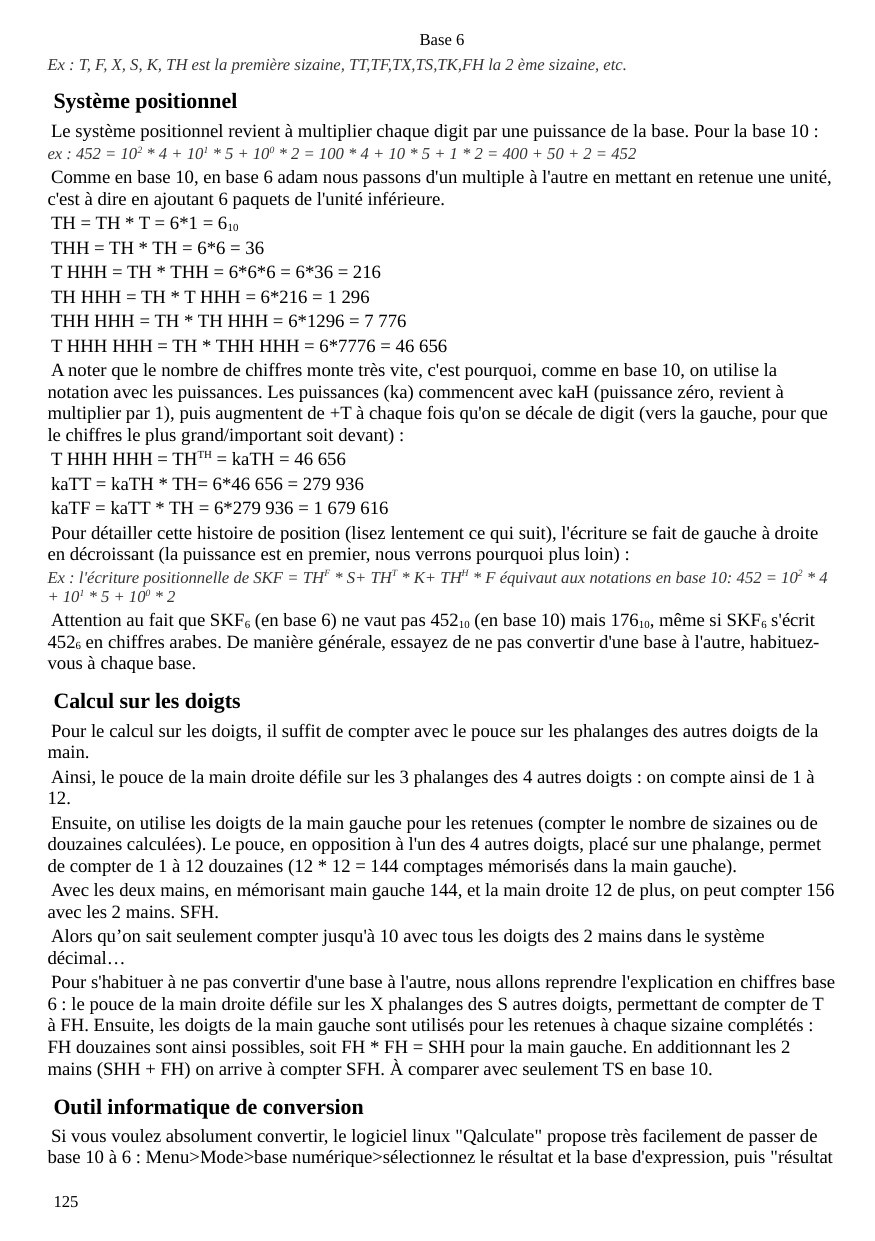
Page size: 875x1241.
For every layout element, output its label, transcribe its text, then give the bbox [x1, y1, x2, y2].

text Ex : l'écriture positionnelle de SKF = THF * S+ THT * K+ THH * F équivaut aux notations en base 10: 452 = 102 * 4 + 101 * 5 + 100 * 2 [47, 568, 836, 606]
text T HHH = TH * THH = 6*6*6 = 6*36 = 216 [47, 261, 836, 283]
subtitle Calcul sur les doigts [53, 688, 836, 713]
text T HHH HHH = TH * THH HHH = 6*7776 = 46 656 [47, 334, 836, 356]
text ex : 452 = 102 * 4 + 101 * 5 + 100 * 2 = 100 * 4 + 10 * 5 + 1 * 2 = 400 + 50 + 2 = 452 [47, 144, 836, 163]
text Ex : T, F, X, S, K, TH est la première sizaine, TT,TF,TX,TS,TK,FH la 2 ème sizaine, etc. [47, 54, 836, 74]
text THH HHH = TH * TH HHH = 6*1296 = 7 776 [47, 310, 836, 332]
text Ensuite, on utilise les doigts de la main gauche pour les retenues (compter le nombre de sizaines ou de douzaines calculées). Le pouce, en opposition à l'un des 4 autres doigts, placé sur une phalange, permet de compter de 1 à 12 douzaines (12 * 12 = 144 comptages mémorisés dans la main gauche). [47, 812, 836, 876]
text Alors qu’on sait seulement compter jusqu'à 10 avec tous les doigts des 2 mains dans le système décimal… [47, 925, 836, 968]
text kaTT = kaTH * TH= 6*46 656 = 279 936 [47, 473, 836, 494]
text A noter que le nombre de chiffres monte très vite, c'est pourquoi, comme en base 10, on utilise la notation avec les puissances. Les puissances (ka) commencent avec kaH (puissance zéro, revient à multiplier par 1), puis augmentent de +T à chaque fois qu'on se décale de digit (vers la gauche, pour que le chiffres le plus grand/important soit devant) : [47, 359, 836, 445]
text THH = TH * TH = 6*6 = 36 [47, 237, 836, 258]
subtitle Système positionnel [53, 88, 836, 114]
text TH = TH * T = 6*1 = 610 [47, 212, 836, 234]
text Si vous voulez absolument convertir, le logiciel linux "Qalculate" propose très facilement de passer de base 10 à 6 : Menu>Mode>base numérique>sélectionnez le résultat et la base d'expression, puis "résultat [47, 1125, 836, 1168]
text Pour le calcul sur les doigts, il suffit de compter avec le pouce sur les phalanges des autres doigts de la main. [47, 719, 836, 763]
text Pour s'habituer à ne pas convertir d'une base à l'autre, nous allons reprendre l'explication en chiffres base 6 : le pouce de la main droite défile sur les X phalanges des S autres doigts, permettant de compter de T à FH. Ensuite, les doigts de la main gauche sont utilisés pour les retenues à chaque sizaine complétés : FH douzaines sont ainsi possibles, soit FH * FH = SHH pour la main gauche. En additionnant les 2 mains (SHH + FH) on arrive à compter SFH. À comparer avec seulement TS en base 10. [47, 971, 836, 1079]
text TH HHH = TH * T HHH = 6*216 = 1 296 [47, 286, 836, 307]
text kaTF = kaTT * TH = 6*279 936 = 1 679 616 [47, 497, 836, 519]
text Ainsi, le pouce de la main droite défile sur les 3 phalanges des 4 autres doigts : on compte ainsi de 1 à 12. [47, 766, 836, 809]
text Le système positionnel revient à multiplier chaque digit par une puissance de la base. Pour la base 10 : [47, 119, 836, 141]
text Comme en base 10, en base 6 adam nous passons d'un multiple à l'autre en mettant en retenue une unité, c'est à dire en ajoutant 6 paquets de l'unité inférieure. [47, 166, 836, 209]
text Pour détailler cette histoire de position (lisez lentement ce qui suit), l'écriture se fait de gauche à droite en décroissant (la puissance est en premier, nous verrons pourquoi plus loin) : [47, 522, 836, 565]
subtitle Outil informatique de conversion [53, 1094, 836, 1119]
text Attention au fait que SKF6 (en base 6) ne vaut pas 45210 (en base 10) mais 17610, même si SKF6 s'écrit 4526 en chiffres arabes. De manière générale, essayez de ne pas convertir d'une base à l'autre, habituez-vous à chaque base. [47, 609, 836, 674]
text T HHH HHH = THTH = kaTH = 46 656 [47, 448, 836, 470]
text Avec les deux mains, en mémorisant main gauche 144, et la main droite 12 de plus, on peut compter 156 avec les 2 mains. SFH. [47, 879, 836, 922]
